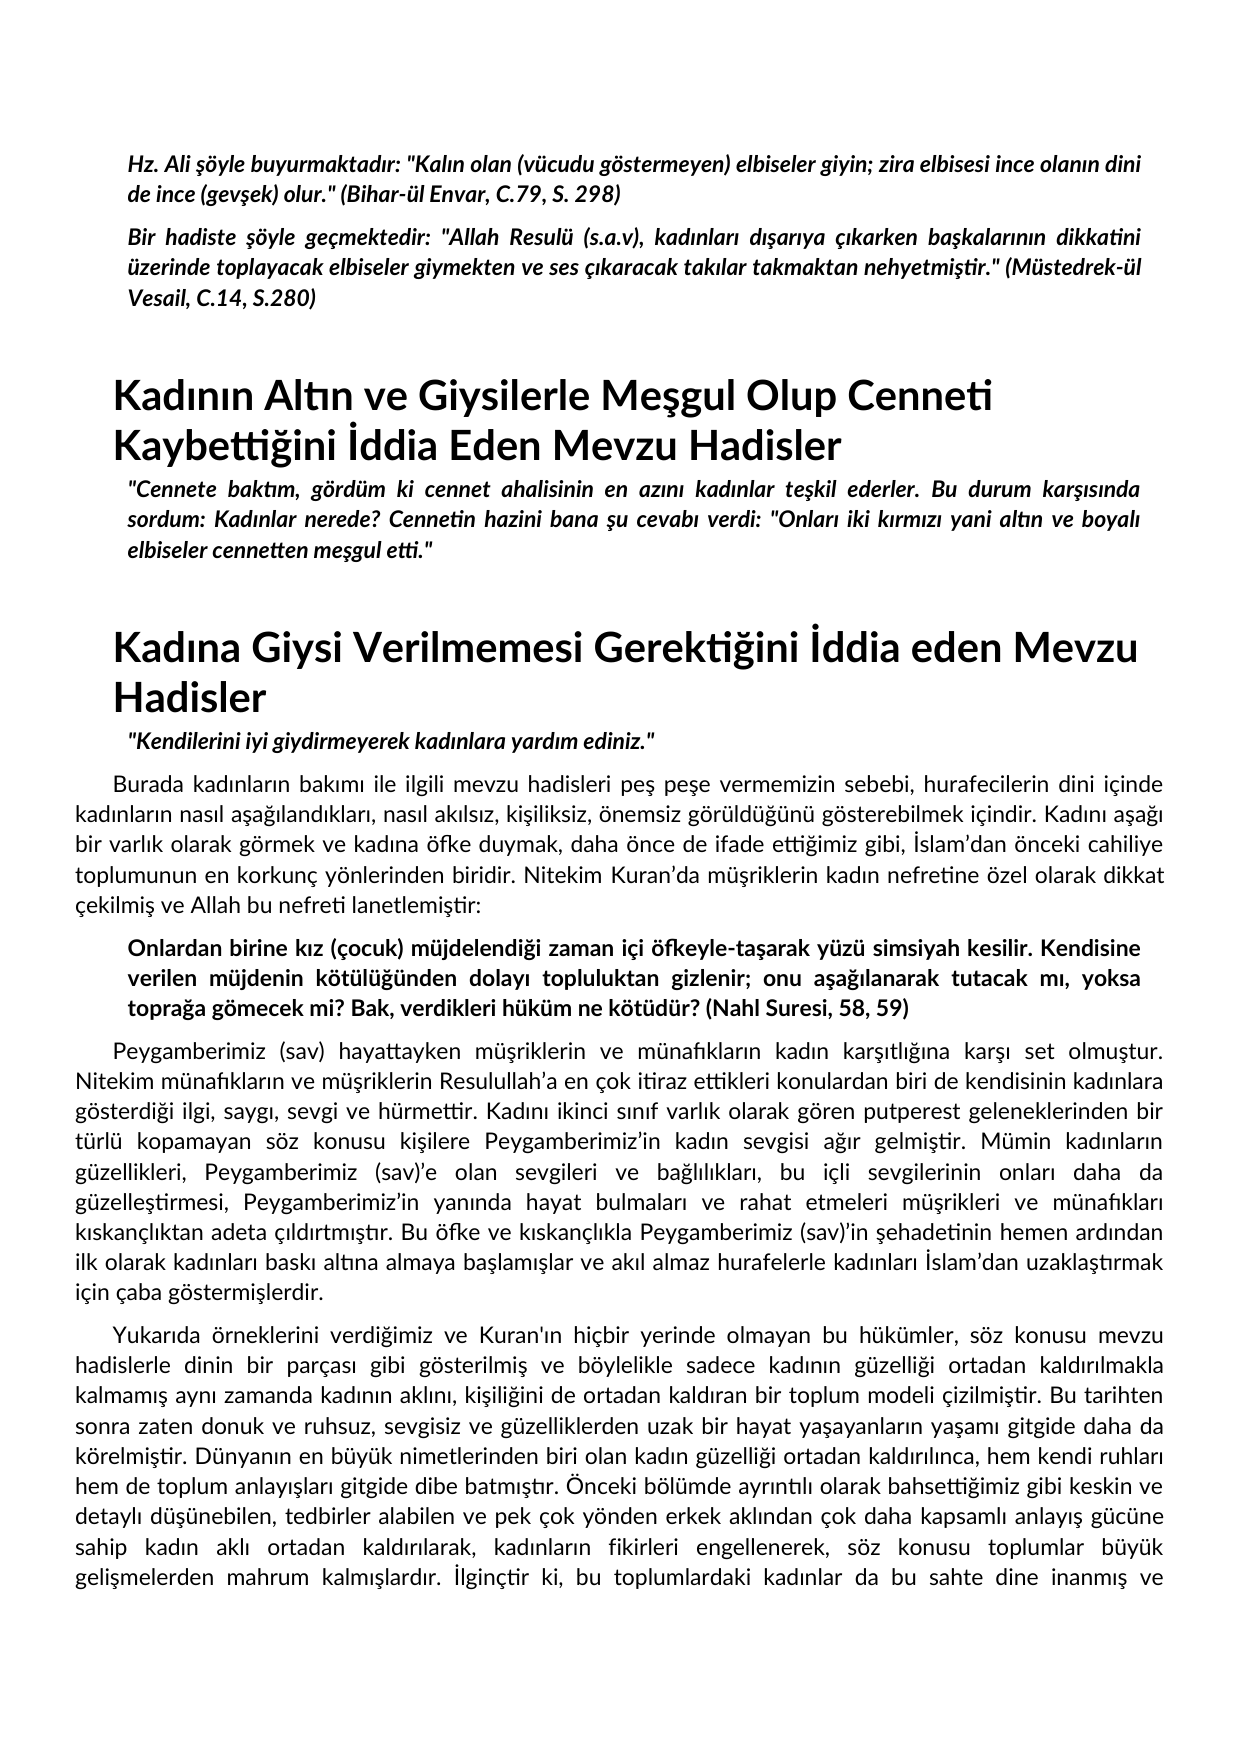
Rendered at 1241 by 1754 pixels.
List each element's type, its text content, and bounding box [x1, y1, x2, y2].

text Yukarıda örneklerini verdiğimiz ve Kuran'ın hiçbir yerinde olmayan bu hükümler, söz konusu mevzu hadislerle dinin bir parçası gibi gösterilmiş ve böylelikle sadece kadının güzelliği ortadan kaldırılmakla kalmamış aynı zamanda kadının aklını, kişiliğini de ortadan kaldıran bir toplum modeli çizilmiştir. Bu tarihten sonra zaten donuk ve ruhsuz, sevgisiz ve güzelliklerden uzak bir hayat yaşayanların yaşamı gitgide daha da körelmiştir. Dünyanın en büyük nimetlerinden biri olan kadın güzelliği ortadan kaldırılınca, hem kendi ruhları hem de toplum anlayışları gitgide dibe batmıştır. Önceki bölümde ayrıntılı olarak bahsettiğimiz gibi keskin ve detaylı düşünebilen, tedbirler alabilen ve pek çok yönden erkek aklından çok daha kapsamlı anlayış gücüne sahip kadın aklı ortadan kaldırılarak, kadınların fikirleri engellenerek, söz konusu toplumlar büyük gelişmelerden mahrum kalmışlardır. İlginçtir ki, bu toplumlardaki kadınlar da bu sahte dine inanmış ve [75, 1321, 1165, 1590]
subtitle Kadının Altın ve Giysilerle Meşgul Olup Cenneti Kaybettiğini İddia Eden Mevzu Hadisler [112, 369, 1165, 469]
text Bir hadiste şöyle geçmektedir: "Allah Resulü (s.a.v), kadınları dışarıya çıkarken başkalarının dikkatini üzerinde toplayacak elbiseler giymekten ve ses çıkaracak takılar takmaktan nehyetmiştir." (Müstedrek-ül Vesail, C.14, S.280) [127, 223, 1143, 311]
text Onlardan birine kız (çocuk) müjdelendiği zaman içi öfkeyle-taşarak yüzü simsiyah kesilir. Kendisine verilen müjdenin kötülüğünden dolayı topluluktan gizlenir; onu aşağılanarak tutacak mı, yoksa toprağa gömecek mi? Bak, verdikleri hüküm ne kötüdür? (Nahl Suresi, 58, 59) [127, 933, 1143, 1021]
text Peygamberimiz (sav) hayattayken müşriklerin ve münafıkların kadın karşıtlığına karşı set olmuştur. Nitekim münafıkların ve müşriklerin Resulullah’a en çok itiraz ettikleri konulardan biri de kendisinin kadınlara gösterdiği ilgi, saygı, sevgi ve hürmettir. Kadını ikinci sınıf varlık olarak gören putperest geleneklerinden bir türlü kopamayan söz konusu kişilere Peygamberimiz’in kadın sevgisi ağır gelmiştir. Mümin kadınların güzellikleri, Peygamberimiz (sav)’e olan sevgileri ve bağlılıkları, bu içli sevgilerinin onları daha da güzelleştirmesi, Peygamberimiz’in yanında hayat bulmaları ve rahat etmeleri müşrikleri ve münafıkları kıskançlıktan adeta çıldırtmıştır. Bu öfke ve kıskançlıkla Peygamberimiz (sav)’in şehadetinin hemen ardından ilk olarak kadınları baskı altına almaya başlamışlar ve akıl almaz hurafelerle kadınları İslam’dan uzaklaştırmak için çaba göstermişlerdir. [75, 1036, 1165, 1306]
subtitle Kadına Giysi Verilmemesi Gerektiğini İddia eden Mevzu Hadisler [112, 621, 1165, 721]
text Hz. Ali şöyle buyurmaktadır: "Kalın olan (vücudu göstermeyen) elbiseler giyin; zira elbisesi ince olanın dini de ince (gevşek) olur." (Bihar-ül Envar, C.79, S. 298) [127, 150, 1143, 208]
text "Kendilerini iyi giydirmeyerek kadınlara yardım ediniz." [127, 727, 1143, 754]
text Burada kadınların bakımı ile ilgili mevzu hadisleri peş peşe vermemizin sebebi, hurafecilerin dini içinde kadınların nasıl aşağılandıkları, nasıl akılsız, kişiliksiz, önemsiz görüldüğünü gösterebilmek içindir. Kadını aşağı bir varlık olarak görmek ve kadına öfke duymak, daha önce de ifade ettiğimiz gibi, İslam’dan önceki cahiliye toplumunun en korkunç yönlerinden biridir. Nitekim Kuran’da müşriklerin kadın nefretine özel olarak dikkat çekilmiş ve Allah bu nefreti lanetlemiştir: [75, 770, 1165, 918]
text "Cennete baktım, gördüm ki cennet ahalisinin en azını kadınlar teşkil ederler. Bu durum karşısında sordum: Kadınlar nerede? Cennetin hazini bana şu cevabı verdi: "Onları iki kırmızı yani altın ve boyalı elbiseler cennetten meşgul etti." [127, 475, 1143, 563]
